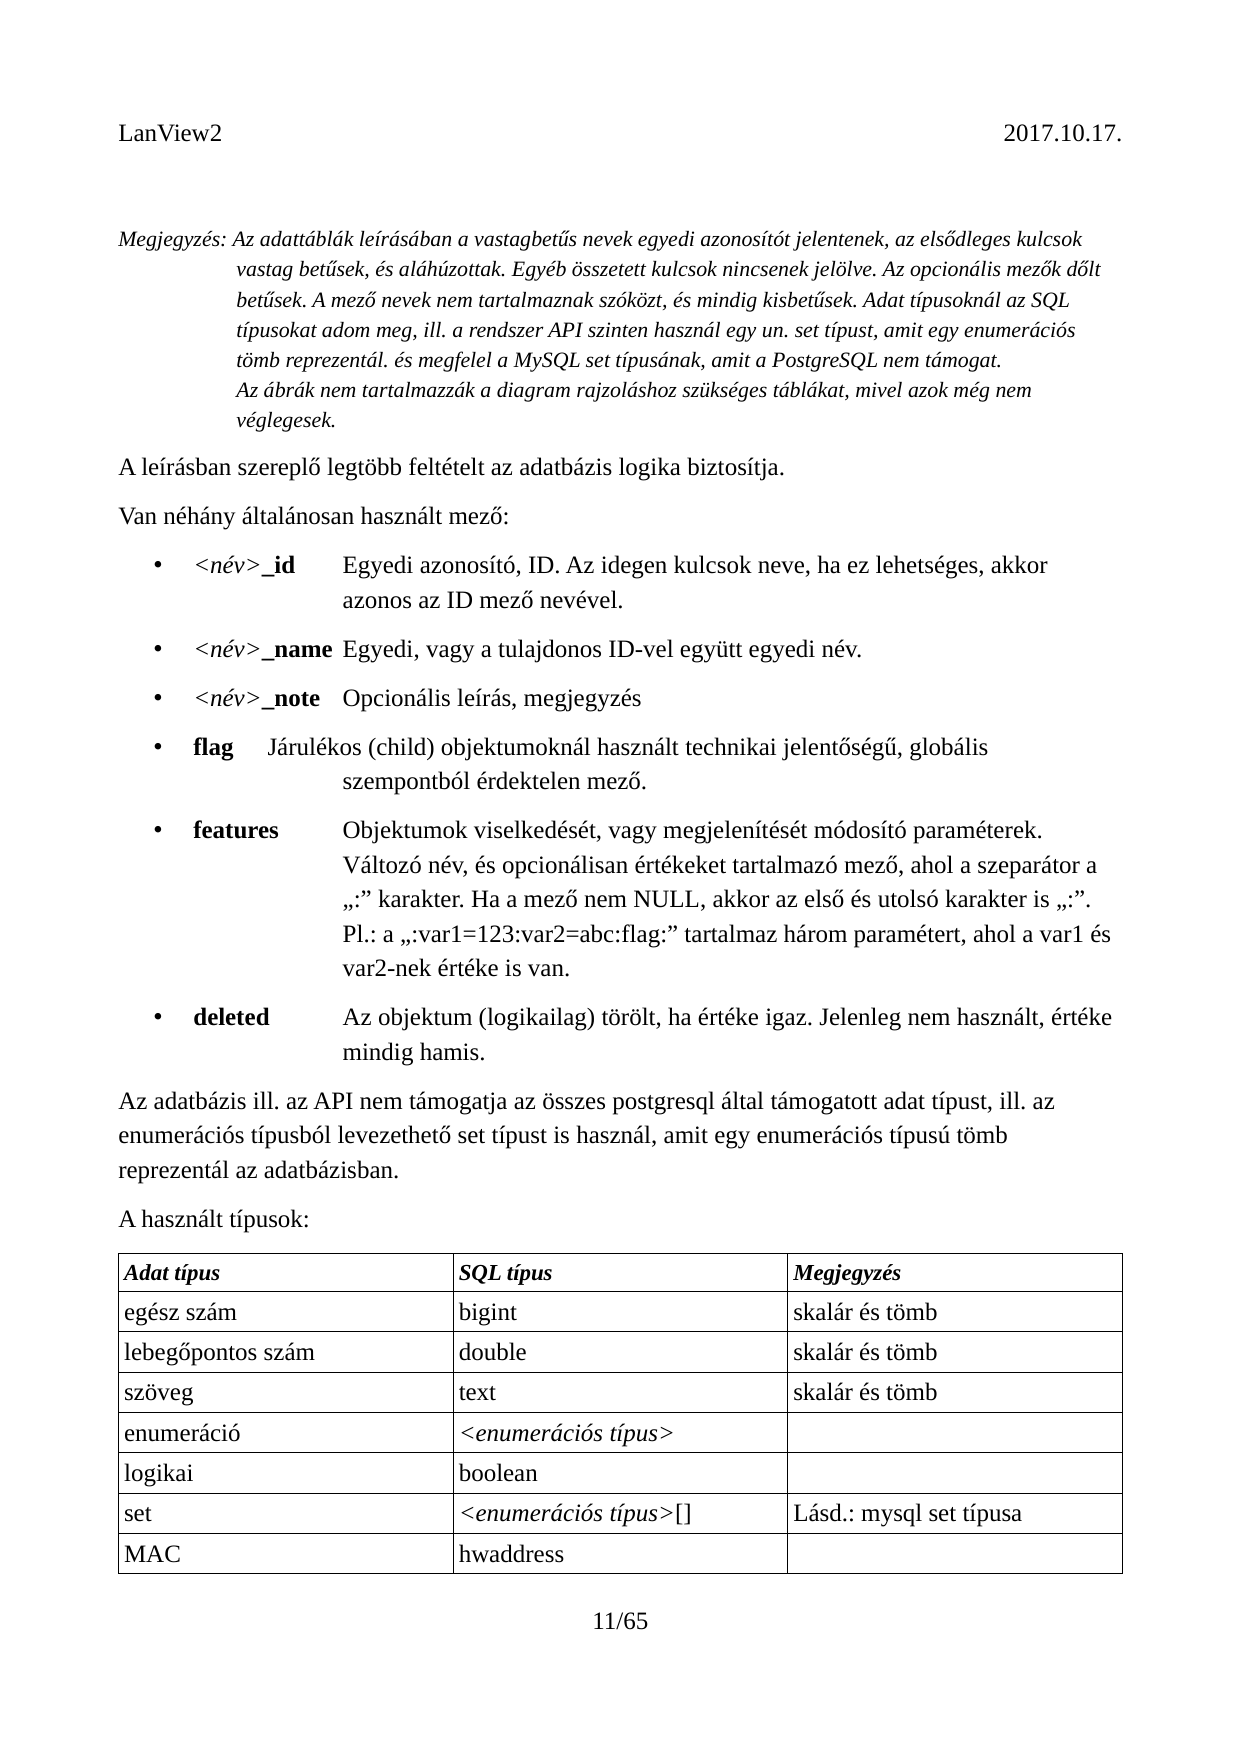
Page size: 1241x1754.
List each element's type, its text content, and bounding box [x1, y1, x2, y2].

text A használt típusok: [118, 1204, 1122, 1233]
table_cell boolean [454, 1453, 787, 1493]
table_cell skalár és tömb [788, 1332, 1122, 1372]
table_header Adat típus [119, 1254, 453, 1291]
list <név>_id Egyedi azonosító, ID. Az idegen kulcsok neve, ha ez lehetséges, akkor azonos az ID mező nevével. [153, 550, 1122, 613]
table_cell lebegőpontos szám [119, 1332, 453, 1372]
table_cell bigint [454, 1292, 787, 1331]
text Az adatbázis ill. az API nem támogatja az összes postgresql által támogatott adat típust, ill. az enumerációs típusból levezethető set típust is használ, amit egy enumerációs típusú tömb reprezentál az adatbázisban. [118, 1086, 1122, 1184]
text Van néhány általánosan használt mező: [118, 501, 1122, 530]
table_cell double [454, 1332, 787, 1372]
table_cell hwaddress [454, 1534, 787, 1573]
table_cell [788, 1413, 1122, 1452]
list features Objektumok viselkedését, vagy megjelenítését módosító paraméterek. Változó név, és opcionálisan értékeket tartalmazó mező, ahol a szeparátor a „:” karakter. Ha a mező nem NULL, akkor az első és utolsó karakter is „:”. Pl.: a „:var1=123:var2=abc:flag:” tartalmaz három paramétert, ahol a var1 és var2-nek értéke is van. [153, 816, 1122, 982]
list flag Járulékos (child) objektumoknál használt technikai jelentőségű, globális szempontból érdektelen mező. [153, 732, 1122, 795]
table_cell set [119, 1494, 453, 1533]
list <név>_note Opcionális leírás, megjegyzés [153, 683, 1122, 712]
table_cell logikai [119, 1453, 453, 1493]
table_cell <enumerációs típus> [454, 1413, 787, 1452]
table_cell [788, 1453, 1122, 1493]
text A leírásban szereplő legtöbb feltételt az adatbázis logika biztosítja. [118, 452, 1122, 481]
list deleted Az objektum (logikailag) törölt, ha értéke igaz. Jelenleg nem használt, értéke mindig hamis. [153, 1002, 1122, 1066]
list <név>_name Egyedi, vagy a tulajdonos ID-vel együtt egyedi név. [153, 634, 1122, 663]
table_cell szöveg [119, 1373, 453, 1412]
table_header Megjegyzés [788, 1254, 1122, 1291]
table_cell Lásd.: mysql set típusa [788, 1494, 1122, 1533]
table_cell egész szám [119, 1292, 453, 1331]
table_header SQL típus [454, 1254, 787, 1291]
table_cell skalár és tömb [788, 1373, 1122, 1412]
table_cell skalár és tömb [788, 1292, 1122, 1331]
table_cell <enumerációs típus>[] [454, 1494, 787, 1533]
table_cell enumeráció [119, 1413, 453, 1452]
table_cell [788, 1534, 1122, 1573]
text Megjegyzés: Az adattáblák leírásában a vastagbetűs nevek egyedi azonosítót jelentenek, az elsődleges kulcsok vastag betűsek, és aláhúzottak. Egyéb összetett kulcsok nincsenek jelölve. Az opcionális mezők dőlt betűsek. A mező nevek nem tartalmaznak szóközt, és mindig kisbetűsek. Adat típusoknál az SQL típusokat adom meg, ill. a rendszer API szinten használ egy un. set típust, amit egy enumerációs tömb reprezentál. és megfelel a MySQL set típusának, amit a PostgreSQL nem támogat. Az ábrák nem tartalmazzák a diagram rajzoláshoz szükséges táblákat, mivel azok még nem véglegesek. [118, 226, 1122, 433]
table_cell MAC [119, 1534, 453, 1573]
table_cell text [454, 1373, 787, 1412]
